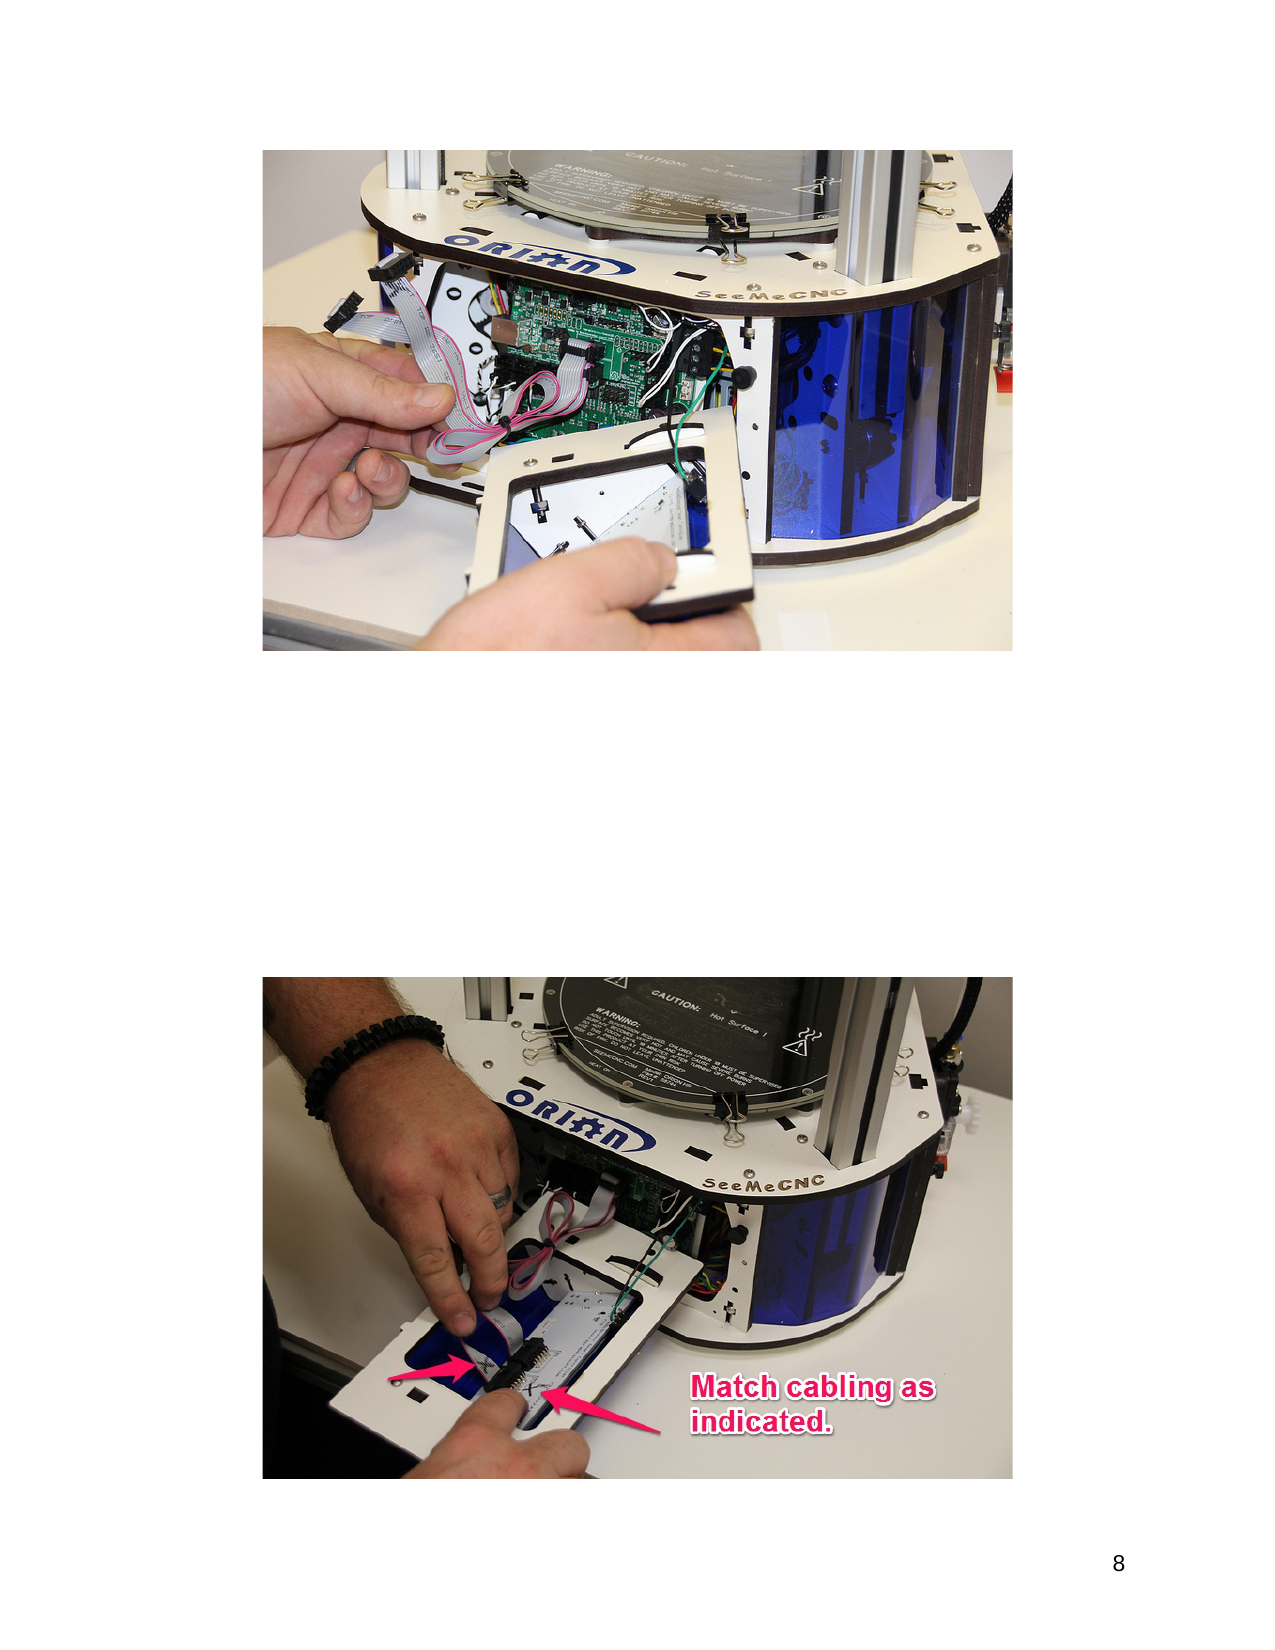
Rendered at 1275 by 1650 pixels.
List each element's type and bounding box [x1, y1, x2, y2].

picture [262, 150, 1013, 651]
picture [262, 977, 1013, 1479]
